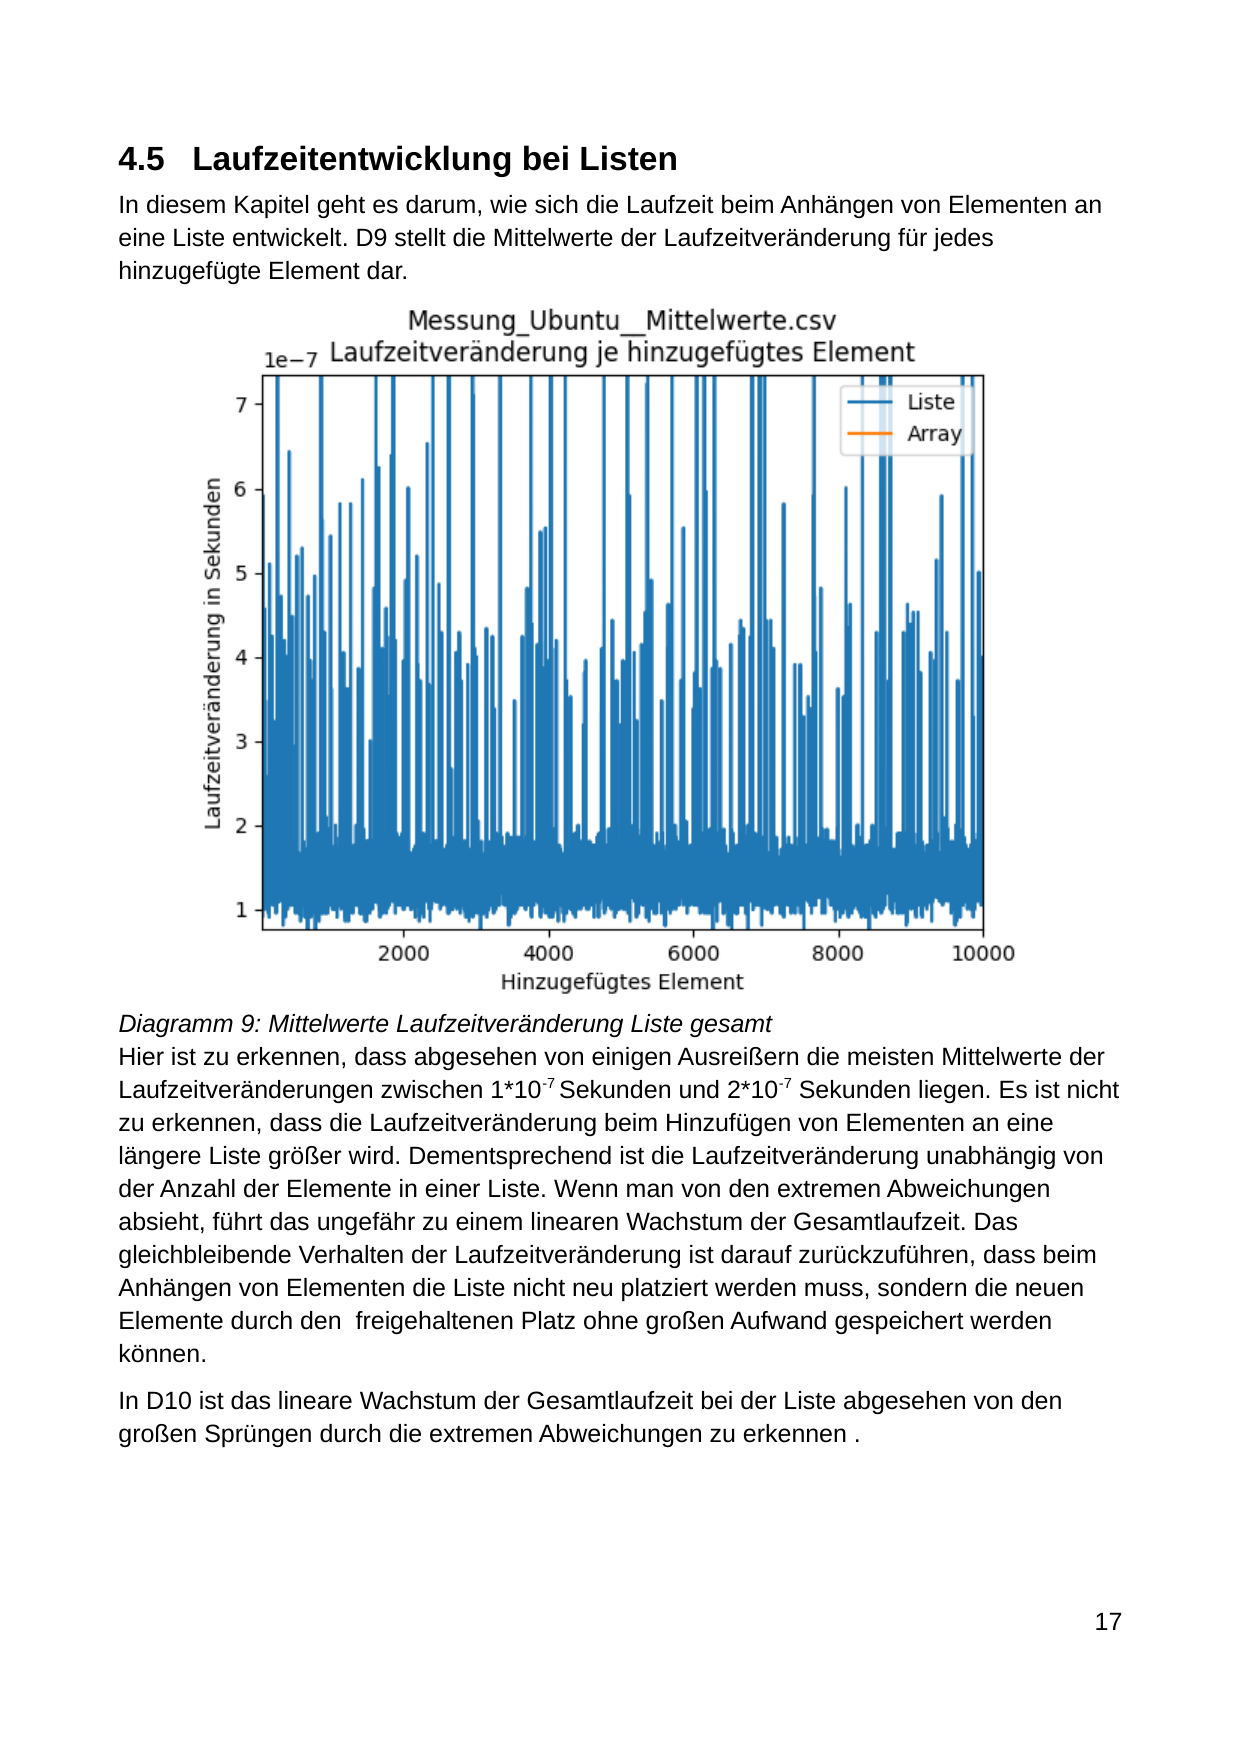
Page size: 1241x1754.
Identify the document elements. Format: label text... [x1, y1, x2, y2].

text In diesem Kapitel geht es darum, wie sich die Laufzeit beim Anhängen von Elementen an eine Liste entwickelt. D9 stellt die Mittelwerte der Laufzeitveränderung für jedes hinzugefügte Element dar. [118, 190, 1122, 285]
text In D10 ist das lineare Wachstum der Gesamtlaufzeit bei der Liste abgesehen von den großen Sprüngen durch die extremen Abweichungen zu erkennen . [118, 1386, 1122, 1448]
text Hier ist zu erkennen, dass abgesehen von einigen Ausreißern die meisten Mittelwerte der Laufzeitveränderungen zwischen 1*10-7 Sekunden und 2*10-7 Sekunden liegen. Es ist nicht zu erkennen, dass die Laufzeitveränderung beim Hinzufügen von Elementen an eine längere Liste größer wird. Dementsprechend ist die Laufzeitveränderung unabhängig von der Anzahl der Elemente in einer Liste. Wenn man von den extremen Abweichungen absieht, führt das ungefähr zu einem linearen Wachstum der Gesamtlaufzeit. Das gleichbleibende Verhalten der Laufzeitveränderung ist darauf zurückzuführen, dass beim Anhängen von Elementen die Liste nicht neu platziert werden muss, sondern die neuen Elemente durch den freigehaltenen Platz ohne großen Aufwand gespeichert werden können. [118, 1009, 1122, 1367]
subtitle 4.5 Laufzeitentwicklung bei Listen [118, 139, 1122, 178]
text Diagramm 9: Mittelwerte Laufzeitveränderung Liste gesamt [118, 1009, 1078, 1037]
picture [118, 288, 1079, 1009]
